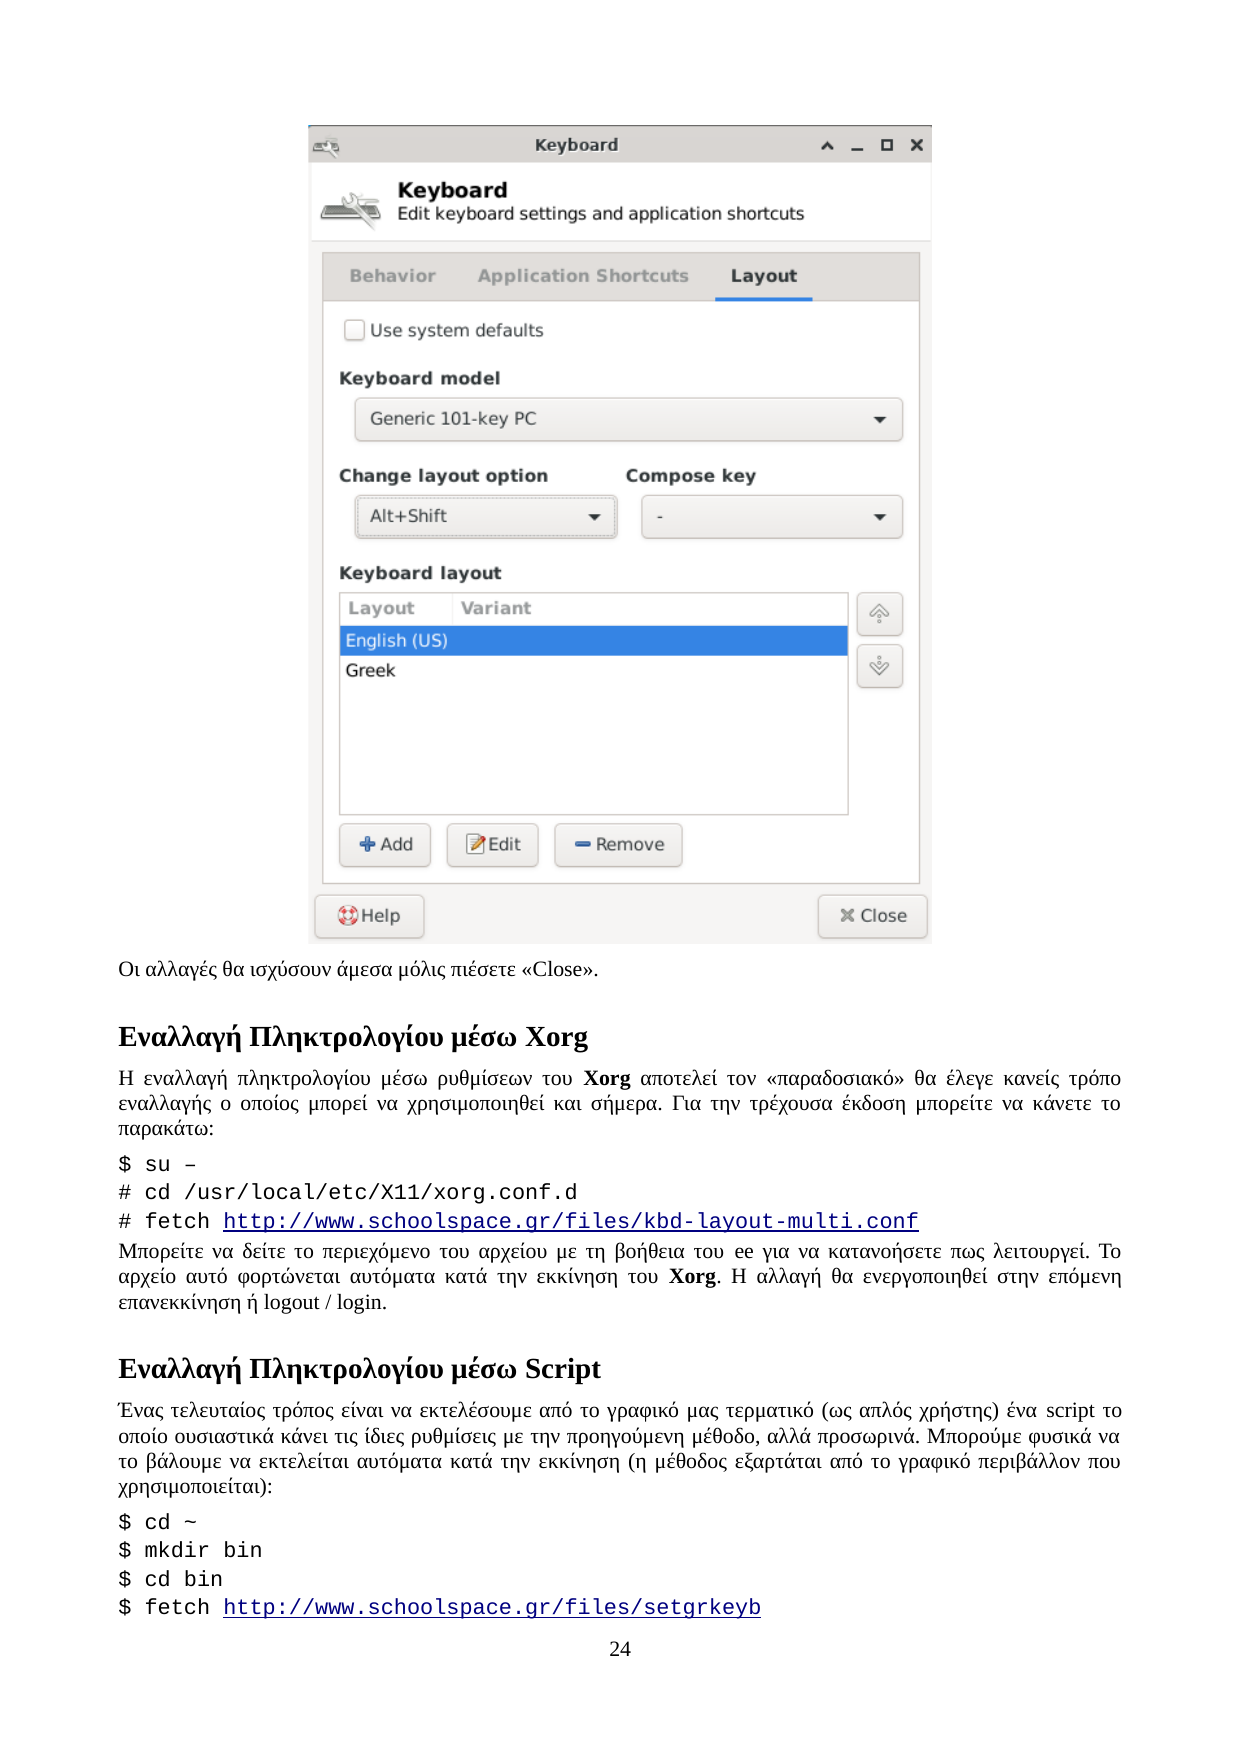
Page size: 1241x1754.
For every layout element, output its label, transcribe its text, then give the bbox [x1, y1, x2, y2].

text $ cd ~ [118, 1511, 1122, 1536]
text Η εναλλαγή πληκτρολογίου μέσω ρυθμίσεων του Xorg αποτελεί τον «παραδοσιακό» θα έλεγε κανείς τρόπο εναλλαγής ο οποίος μπορεί να χρησιμοποιηθεί και σήμερα. Για την τρέχουσα έκδοση μπορείτε να κάνετε το παρακάτω: [118, 1065, 1122, 1141]
text $ fetch http://www.schoolspace.gr/files/setgrkeyb [118, 1596, 1122, 1621]
text $ mkdir bin [118, 1539, 1122, 1564]
text $ su – [118, 1153, 1122, 1178]
subtitle Εναλλαγή Πληκτρολογίου μέσω Xorg [118, 1019, 1122, 1052]
text Ένας τελευταίος τρόπος είναι να εκτελέσουμε από το γραφικό μας τερματικό (ως απλός χρήστης) ένα script το οποίο ουσιαστικά κάνει τις ίδιες ρυθμίσεις με την προηγούμενη μέθοδο, αλλά προσωρινά. Μπορούμε φυσικά να το βάλουμε να εκτελείται αυτόματα κατά την εκκίνηση (η μέθοδος εξαρτάται από το γραφικό περιβάλλον που χρησιμοποιείται): [118, 1397, 1122, 1498]
text $ cd bin [118, 1568, 1122, 1592]
subtitle Εναλλαγή Πληκτρολογίου μέσω Script [118, 1351, 1122, 1385]
text Οι αλλαγές θα ισχύσουν άμεσα μόλις πιέσετε «Close». [118, 956, 1122, 981]
text # fetch http://www.schoolspace.gr/files/kbd-layout-multi.conf [118, 1210, 1122, 1235]
text Μπορείτε να δείτε το περιεχόμενο του αρχείου με τη βοήθεια του ee για να κατανοήσετε πως λειτουργεί. Το αρχείο αυτό φορτώνεται αυτόματα κατά την εκκίνηση του Xorg. Η αλλαγή θα ενεργοποιηθεί στην επόμενη επανεκκίνηση ή logout / login. [118, 1238, 1122, 1314]
text # cd /usr/local/etc/X11/xorg.conf.d [118, 1181, 1122, 1206]
